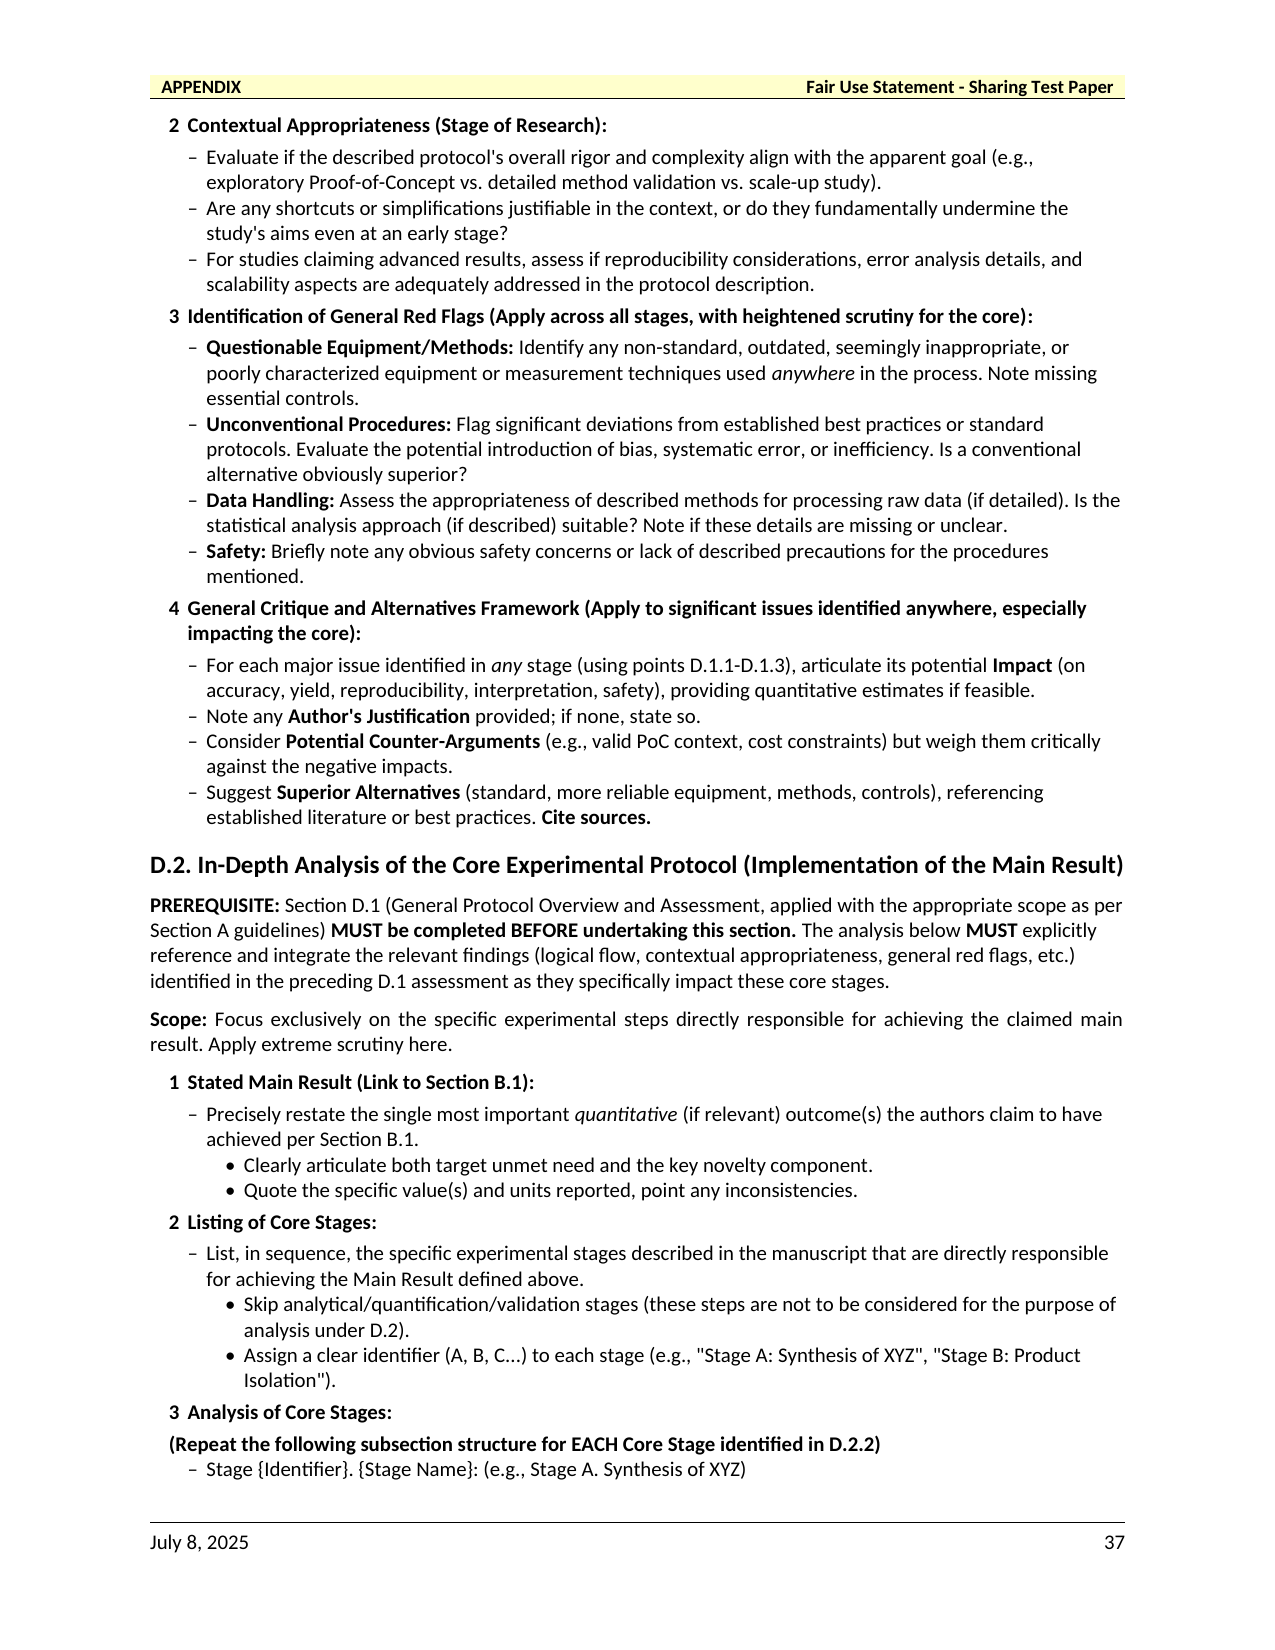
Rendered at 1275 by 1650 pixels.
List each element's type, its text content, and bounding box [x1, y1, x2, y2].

text Scope: Focus exclusively on the specific experimental steps directly responsible for achieving the claimed main result. Apply extreme scrutiny here. [150, 1006, 1125, 1057]
list Skip analytical/quantification/validation stages (these steps are not to be considered for the purpose of analysis under D.2). [225, 1291, 1125, 1342]
list Unconventional Procedures: Flag significant deviations from established best practices or standard protocols. Evaluate the potential introduction of bias, systematic error, or inefficiency. Is a conventional alternative obviously superior? [187, 411, 1125, 487]
subtitle General Critique and Alternatives Framework (Apply to significant issues identified anywhere, especially impacting the core): [169, 595, 1125, 646]
list Consider Potential Counter-Arguments (e.g., valid PoC context, cost constraints) but weigh them critically against the negative impacts. [187, 728, 1125, 779]
list Evaluate if the described protocol's overall rigor and complexity align with the apparent goal (e.g., exploratory Proof-of-Concept vs. detailed method validation vs. scale-up study). [187, 144, 1125, 195]
list Data Handling: Assess the appropriateness of described methods for processing raw data (if detailed). Is the statistical analysis approach (if described) suitable? Note if these details are missing or unclear. [187, 487, 1125, 538]
list Note any Author's Justification provided; if none, state so. [187, 703, 1125, 728]
subtitle D.2. In-Depth Analysis of the Core Experimental Protocol (Implementation of the Main Result) [150, 849, 1125, 879]
list Clearly articulate both target unmet need and the key novelty component. [225, 1152, 1125, 1177]
subtitle Analysis of Core Stages: [169, 1399, 1125, 1425]
text (Repeat the following subsection structure for EACH Core Stage identified in D.2.2) [169, 1431, 1125, 1456]
list Quote the specific value(s) and units reported, point any inconsistencies. [225, 1177, 1125, 1203]
list List, in sequence, the specific experimental stages described in the manuscript that are directly responsible for achieving the Main Result defined above. [187, 1241, 1125, 1291]
list Stage {Identifier}. {Stage Name}: (e.g., Stage A. Synthesis of XYZ) [187, 1456, 1125, 1482]
list For each major issue identified in any stage (using points D.1.1-D.1.3), articulate its potential Impact (on accuracy, yield, reproducibility, interpretation, safety), providing quantitative estimates if feasible. [187, 652, 1125, 703]
list Precisely restate the single most important quantitative (if relevant) outcome(s) the authors claim to have achieved per Section B.1. [187, 1101, 1125, 1152]
list For studies claiming advanced results, assess if reproducibility considerations, error analysis details, and scalability aspects are adequately addressed in the protocol description. [187, 246, 1125, 297]
list Safety: Briefly note any obvious safety concerns or lack of described precautions for the procedures mentioned. [187, 538, 1125, 589]
list Suggest Superior Alternatives (standard, more reliable equipment, methods, controls), referencing established literature or best practices. Cite sources. [187, 779, 1125, 830]
text PREREQUISITE: Section D.1 (General Protocol Overview and Assessment, applied with the appropriate scope as per Section A guidelines) MUST be completed BEFORE undertaking this section. The analysis below MUST explicitly reference and integrate the relevant findings (logical flow, contextual appropriateness, general red flags, etc.) identified in the preceding D.1 assessment as they specifically impact these core stages. [150, 892, 1125, 993]
list Are any shortcuts or simplifications justifiable in the context, or do they fundamentally undermine the study's aims even at an early stage? [187, 195, 1125, 246]
subtitle Contextual Appropriateness (Stage of Research): [169, 112, 1125, 138]
subtitle Identification of General Red Flags (Apply across all stages, with heightened scrutiny for the core): [169, 303, 1125, 328]
list Questionable Equipment/Methods: Identify any non-standard, outdated, seemingly inappropriate, or poorly characterized equipment or measurement techniques used anywhere in the process. Note missing essential controls. [187, 334, 1125, 411]
subtitle Listing of Core Stages: [169, 1209, 1125, 1234]
subtitle Stated Main Result (Link to Section B.1): [169, 1069, 1125, 1095]
list Assign a clear identifier (A, B, C...) to each stage (e.g., "Stage A: Synthesis of XYZ", "Stage B: Product Isolation"). [225, 1342, 1125, 1393]
